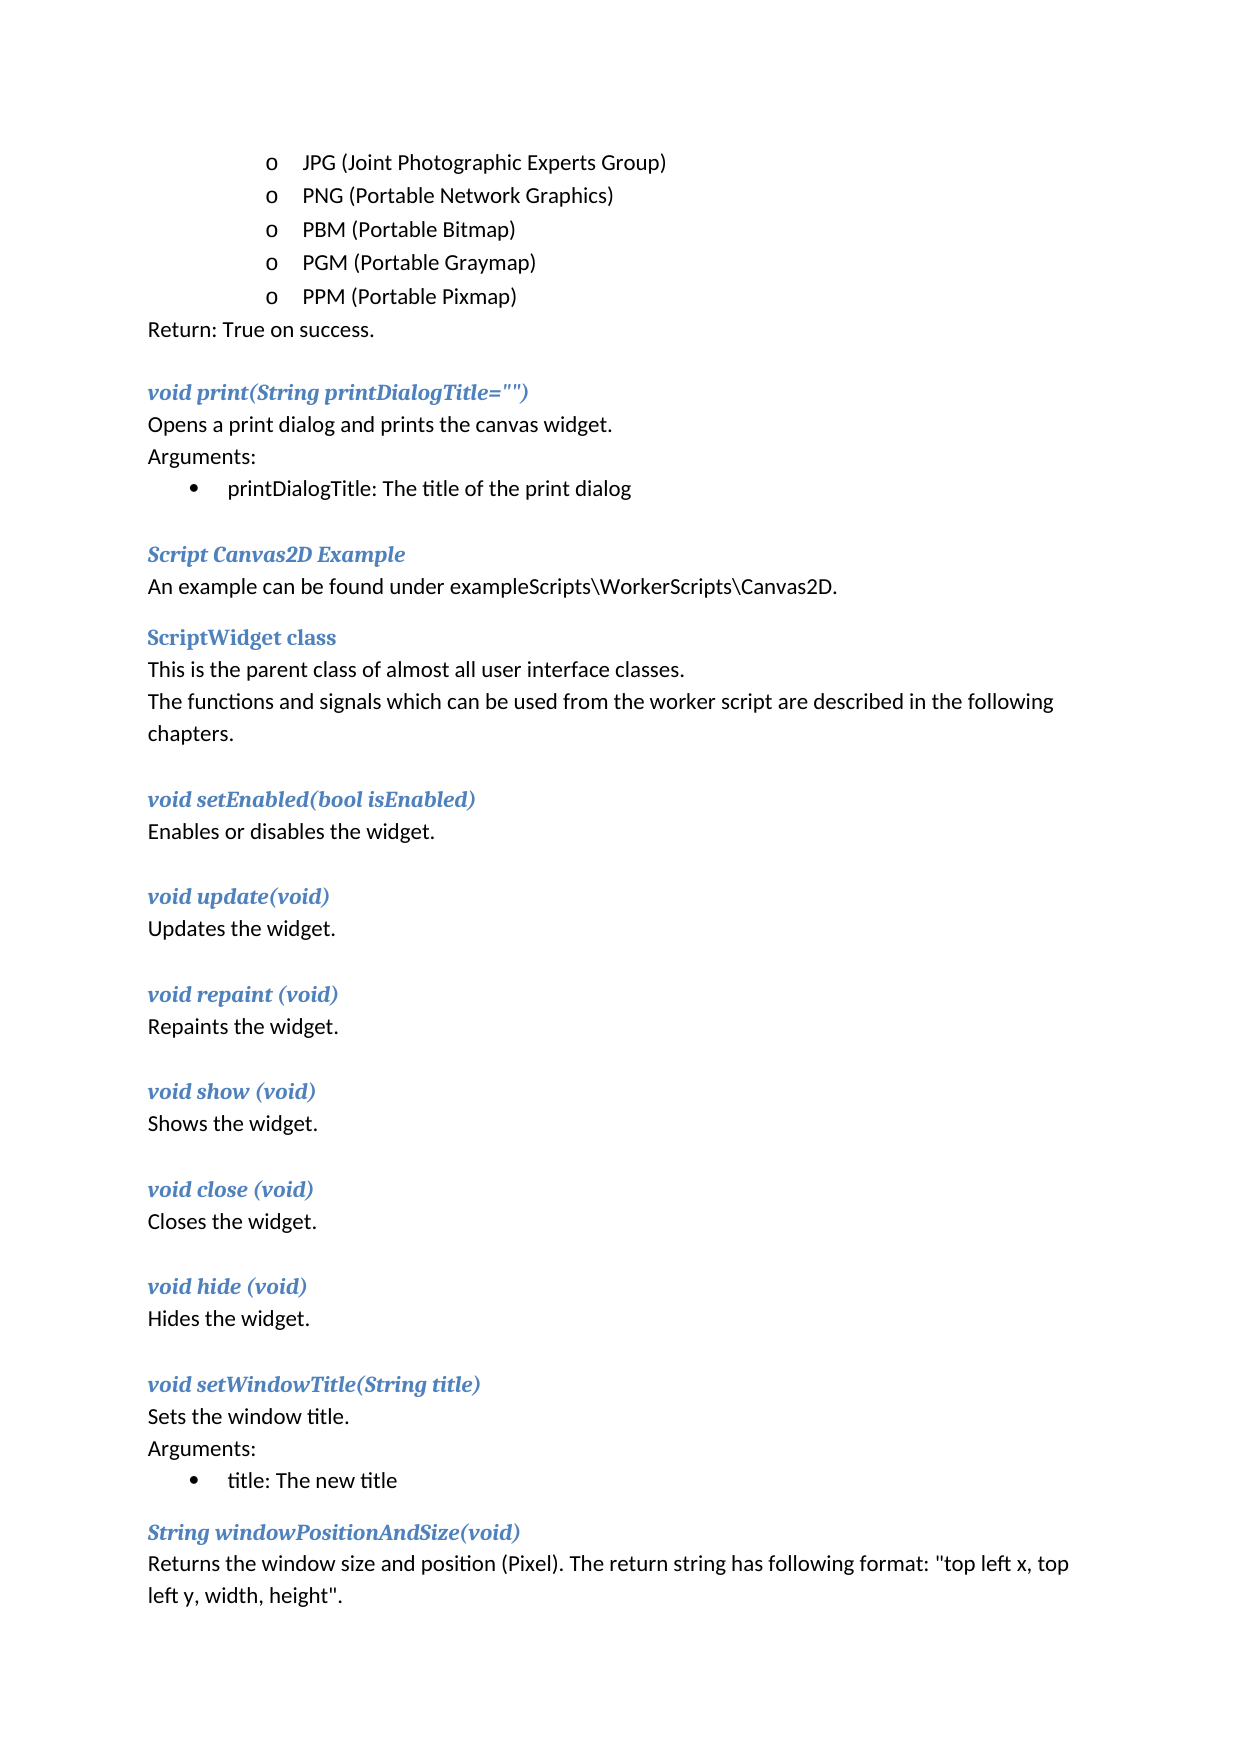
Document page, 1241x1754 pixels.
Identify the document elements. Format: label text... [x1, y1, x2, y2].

subtitle Script Canvas2D Example [148, 542, 1093, 568]
list printDialogTitle: The title of the print dialog [190, 474, 1093, 502]
subtitle void close (void) [148, 1177, 1093, 1203]
text Repaints the widget. [148, 1012, 1093, 1040]
text Shows the widget. [148, 1109, 1093, 1137]
text Returns the window size and position (Pixel). The return string has following format: "top left x, top left y, width, height". [148, 1549, 1093, 1610]
subtitle void show (void) [148, 1079, 1093, 1106]
text Opens a print dialog and prints the canvas widget. [148, 410, 1093, 438]
text The functions and signals which can be used from the worker script are described in the following chapters. [148, 687, 1093, 747]
text Arguments: [148, 1434, 1093, 1462]
text Updates the widget. [148, 914, 1093, 942]
text Enables or disables the widget. [148, 817, 1093, 845]
list PBM (Portable Bitmap) [265, 215, 1093, 244]
text This is the parent class of almost all user interface classes. [148, 655, 1093, 683]
list PGM (Portable Graymap) [265, 248, 1093, 277]
text Hides the widget. [148, 1304, 1093, 1332]
text Closes the widget. [148, 1207, 1093, 1235]
text An example can be found under exampleScripts\WorkerScripts\Canvas2D. [148, 572, 1093, 600]
list PNG (Portable Network Graphics) [265, 181, 1093, 210]
subtitle void setEnabled(bool isEnabled) [148, 787, 1093, 813]
subtitle String windowPositionAndSize(void) [148, 1519, 1093, 1546]
list PPM (Portable Pixmap) [265, 282, 1093, 311]
subtitle void repaint (void) [148, 982, 1093, 1008]
subtitle ScriptWidget class [148, 625, 1093, 651]
list JPG (Joint Photographic Experts Group) [265, 148, 1093, 177]
subtitle void setWindowTitle(String title) [148, 1372, 1093, 1398]
subtitle void update(void) [148, 884, 1093, 911]
list title: The new title [190, 1466, 1093, 1494]
text Return: True on success. [148, 315, 1093, 343]
text Sets the window title. [148, 1402, 1093, 1430]
subtitle void hide (void) [148, 1274, 1093, 1301]
subtitle void print(String printDialogTitle="") [148, 380, 1093, 406]
text Arguments: [148, 442, 1093, 470]
